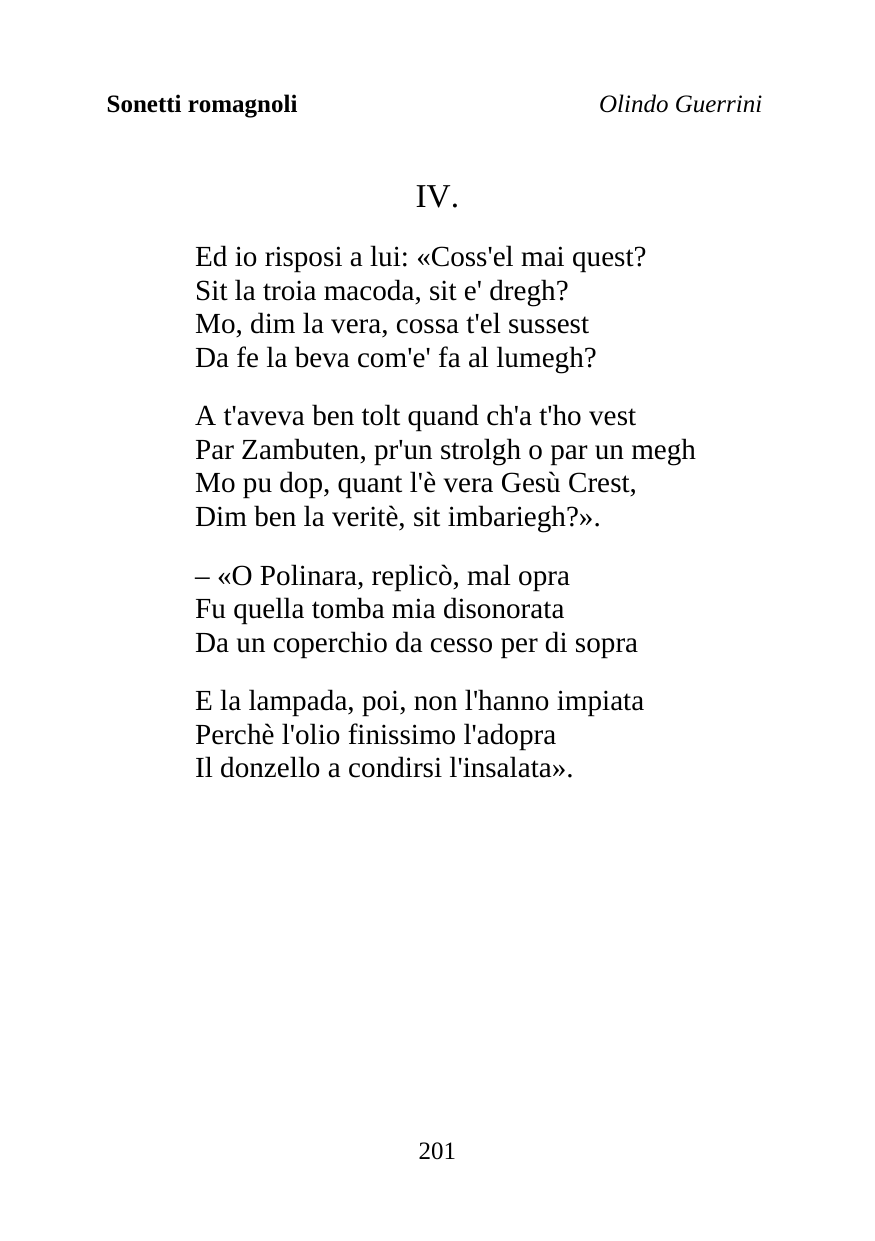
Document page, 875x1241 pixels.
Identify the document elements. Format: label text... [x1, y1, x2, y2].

text E la lampada, poi, non l'hanno impiata Perchè l'olio finissimo l'adopra Il donzello a condirsi l'insalata». [195, 683, 768, 784]
text A t'aveva ben tolt quand ch'a t'ho vest Par Zambuten, pr'un strolgh o par un megh Mo pu dop, quant l'è vera Gesù Crest, Dim ben la veritè, sit imbariegh?». [195, 398, 768, 533]
text Ed io risposi a lui: «Coss'el mai quest? Sit la troia macoda, sit e' dregh? Mo, dim la vera, cossa t'el sussest Da fe la beva com'e' fa al lumegh? [195, 239, 768, 373]
text – «O Polinara, replicò, mal opra Fu quella tomba mia disonorata Da un coperchio da cesso per di sopra [195, 558, 768, 658]
subtitle IV. [106, 176, 768, 214]
